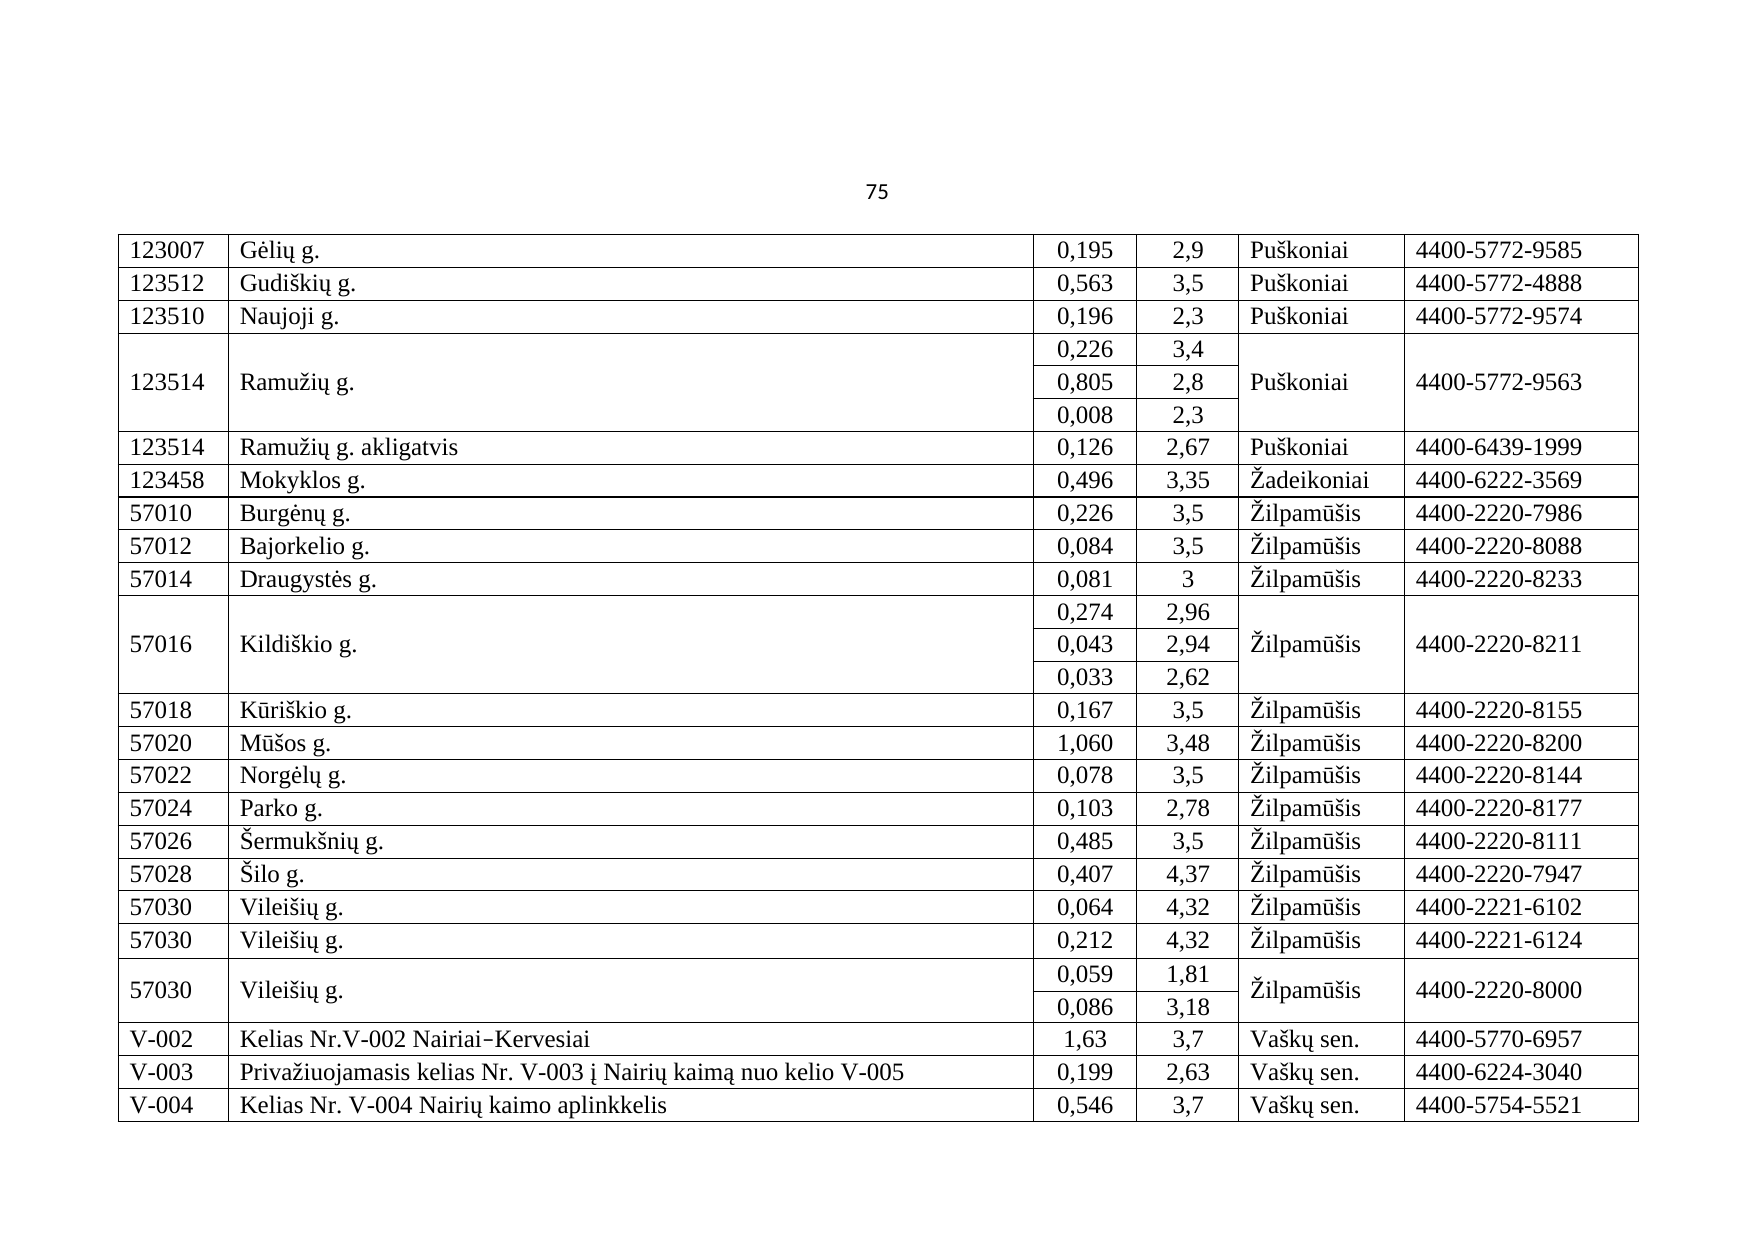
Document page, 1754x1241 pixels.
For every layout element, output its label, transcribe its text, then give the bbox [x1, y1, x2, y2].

table_cell 4400-2220-8000 [1405, 959, 1638, 1022]
table_cell Vaškų sen. [1239, 1023, 1404, 1055]
table_cell 1,060 [1034, 727, 1136, 759]
table_cell 0,274 [1034, 596, 1136, 628]
table_cell Ramužių g. akligatvis [229, 432, 1033, 464]
table_cell 4400-5772-9574 [1405, 301, 1638, 332]
table_cell Žilpamūšis [1239, 826, 1404, 857]
table_cell 123007 [119, 235, 228, 267]
table_cell Privažiuojamasis kelias Nr. V-003 į Nairių kaimą nuo kelio V-005 [229, 1056, 1033, 1088]
table_cell 0,196 [1034, 301, 1136, 332]
table_cell 2,94 [1137, 629, 1238, 661]
table_cell Šilo g. [229, 859, 1033, 890]
table_cell Vileišių g. [229, 891, 1033, 923]
table_cell Mokyklos g. [229, 465, 1033, 496]
table_cell 0,485 [1034, 826, 1136, 857]
table_cell Mūšos g. [229, 727, 1033, 759]
table_cell 4,32 [1137, 924, 1238, 957]
table_cell 3,5 [1137, 826, 1238, 857]
table_cell 57016 [119, 596, 228, 693]
table_cell 3,5 [1137, 694, 1238, 726]
table_cell 2,78 [1137, 793, 1238, 824]
table_cell 4400-2221-6124 [1405, 924, 1638, 957]
table_cell 0,081 [1034, 563, 1136, 595]
table_cell Žilpamūšis [1239, 596, 1404, 693]
table_cell 2,62 [1137, 662, 1238, 693]
table_cell 123514 [119, 432, 228, 464]
table_cell 57030 [119, 959, 228, 1022]
table_cell 0,226 [1034, 498, 1136, 529]
table_cell Žadeikoniai [1239, 465, 1404, 496]
table_cell Žilpamūšis [1239, 859, 1404, 890]
table_cell Vaškų sen. [1239, 1089, 1404, 1121]
table_cell Žilpamūšis [1239, 793, 1404, 824]
table_cell 57022 [119, 760, 228, 792]
table_cell 4400-2220-8111 [1405, 826, 1638, 857]
table_cell Kelias Nr. V-004 Nairių kaimo aplinkkelis [229, 1089, 1033, 1121]
table_cell Žilpamūšis [1239, 727, 1404, 759]
table_cell 0,078 [1034, 760, 1136, 792]
table_cell 57014 [119, 563, 228, 595]
table_cell 4400-2220-7947 [1405, 859, 1638, 890]
table_cell 0,033 [1034, 662, 1136, 693]
table_cell 3,5 [1137, 760, 1238, 792]
table_cell 0,126 [1034, 432, 1136, 464]
table_cell 4400-2220-7986 [1405, 498, 1638, 529]
table_cell V-002 [119, 1023, 228, 1055]
table_cell 0,064 [1034, 891, 1136, 923]
table_cell 57018 [119, 694, 228, 726]
table_cell 0,199 [1034, 1056, 1136, 1088]
table_cell 57030 [119, 924, 228, 957]
table_cell 4400-5772-9585 [1405, 235, 1638, 267]
table_cell V-003 [119, 1056, 228, 1088]
table_cell 4400-6222-3569 [1405, 465, 1638, 496]
table_cell Šermukšnių g. [229, 826, 1033, 857]
table_cell 4400-2220-8233 [1405, 563, 1638, 595]
table_cell 4400-2220-8144 [1405, 760, 1638, 792]
table_cell 0,805 [1034, 366, 1136, 398]
table_cell Puškoniai [1239, 334, 1404, 431]
table_cell 0,008 [1034, 399, 1136, 431]
table_cell 3,48 [1137, 727, 1238, 759]
table_cell Žilpamūšis [1239, 924, 1404, 957]
table_cell Naujoji g. [229, 301, 1033, 332]
table_cell 123458 [119, 465, 228, 496]
table_cell 57024 [119, 793, 228, 824]
table_cell V-004 [119, 1089, 228, 1121]
table_cell 4400-2220-8211 [1405, 596, 1638, 693]
table_cell Žilpamūšis [1239, 760, 1404, 792]
table_cell 4400-5772-9563 [1405, 334, 1638, 431]
table_cell 3,18 [1137, 992, 1238, 1022]
table_cell 0,084 [1034, 530, 1136, 562]
table_cell 0,103 [1034, 793, 1136, 824]
table_cell Puškoniai [1239, 235, 1404, 267]
table_cell Vaškų sen. [1239, 1056, 1404, 1088]
table_cell 123514 [119, 334, 228, 431]
table_cell Vileišių g. [229, 924, 1033, 957]
table_cell 1,63 [1034, 1023, 1136, 1055]
table_cell 4400-2220-8177 [1405, 793, 1638, 824]
table_cell 3 [1137, 563, 1238, 595]
table_cell 57026 [119, 826, 228, 857]
table_cell Gėlių g. [229, 235, 1033, 267]
table_cell 3,5 [1137, 530, 1238, 562]
table_cell 4400-5754-5521 [1405, 1089, 1638, 1121]
table_cell 0,059 [1034, 959, 1136, 991]
table_cell Gudiškių g. [229, 268, 1033, 299]
table_cell 57012 [119, 530, 228, 562]
table_cell Žilpamūšis [1239, 959, 1404, 1022]
table_cell 3,5 [1137, 268, 1238, 299]
table_cell 4400-6224-3040 [1405, 1056, 1638, 1088]
table_cell Žilpamūšis [1239, 891, 1404, 923]
table_cell 4400-2220-8155 [1405, 694, 1638, 726]
table_cell 3,7 [1137, 1089, 1238, 1121]
table_cell 0,563 [1034, 268, 1136, 299]
table_cell 3,35 [1137, 465, 1238, 496]
table_cell Norgėlų g. [229, 760, 1033, 792]
table_cell Draugystės g. [229, 563, 1033, 595]
table_cell Žilpamūšis [1239, 498, 1404, 529]
table_cell Puškoniai [1239, 432, 1404, 464]
table_cell 4400-2220-8088 [1405, 530, 1638, 562]
table_cell Burgėnų g. [229, 498, 1033, 529]
table_cell 0,043 [1034, 629, 1136, 661]
table_cell 4,37 [1137, 859, 1238, 890]
table_cell 2,3 [1137, 399, 1238, 431]
table_cell Žilpamūšis [1239, 694, 1404, 726]
table_cell 57028 [119, 859, 228, 890]
table_cell 3,7 [1137, 1023, 1238, 1055]
table_cell 2,9 [1137, 235, 1238, 267]
table_cell Kelias Nr.V-002 Nairiai–Kervesiai [229, 1023, 1033, 1055]
table_cell 4,32 [1137, 891, 1238, 923]
table_cell 4400-5772-4888 [1405, 268, 1638, 299]
table_cell 0,167 [1034, 694, 1136, 726]
table_cell 2,3 [1137, 301, 1238, 332]
table_cell Ramužių g. [229, 334, 1033, 431]
table_cell 1,81 [1137, 959, 1238, 991]
table_cell 4400-2220-8200 [1405, 727, 1638, 759]
table_cell 123512 [119, 268, 228, 299]
table_cell 2,67 [1137, 432, 1238, 464]
table_cell 4400-6439-1999 [1405, 432, 1638, 464]
table_cell 57030 [119, 891, 228, 923]
table_cell 4400-2221-6102 [1405, 891, 1638, 923]
table_cell 123510 [119, 301, 228, 332]
table_cell 0,212 [1034, 924, 1136, 957]
table_cell Puškoniai [1239, 301, 1404, 332]
table_cell 4400-5770-6957 [1405, 1023, 1638, 1055]
table_cell Parko g. [229, 793, 1033, 824]
table_cell Puškoniai [1239, 268, 1404, 299]
table_cell 2,63 [1137, 1056, 1238, 1088]
table_cell Kūriškio g. [229, 694, 1033, 726]
table_cell Žilpamūšis [1239, 530, 1404, 562]
table_cell 0,086 [1034, 992, 1136, 1022]
table_cell 3,4 [1137, 334, 1238, 365]
table_cell 2,96 [1137, 596, 1238, 628]
table_cell 3,5 [1137, 498, 1238, 529]
table_cell 0,546 [1034, 1089, 1136, 1121]
table_cell Žilpamūšis [1239, 563, 1404, 595]
table_cell 0,407 [1034, 859, 1136, 890]
table_cell 57010 [119, 498, 228, 529]
table_cell Kildiškio g. [229, 596, 1033, 693]
table_cell 0,226 [1034, 334, 1136, 365]
table_cell 0,195 [1034, 235, 1136, 267]
table_cell 0,496 [1034, 465, 1136, 496]
table_cell Vileišių g. [229, 959, 1033, 1022]
table_cell 57020 [119, 727, 228, 759]
table_cell Bajorkelio g. [229, 530, 1033, 562]
table_cell 2,8 [1137, 366, 1238, 398]
